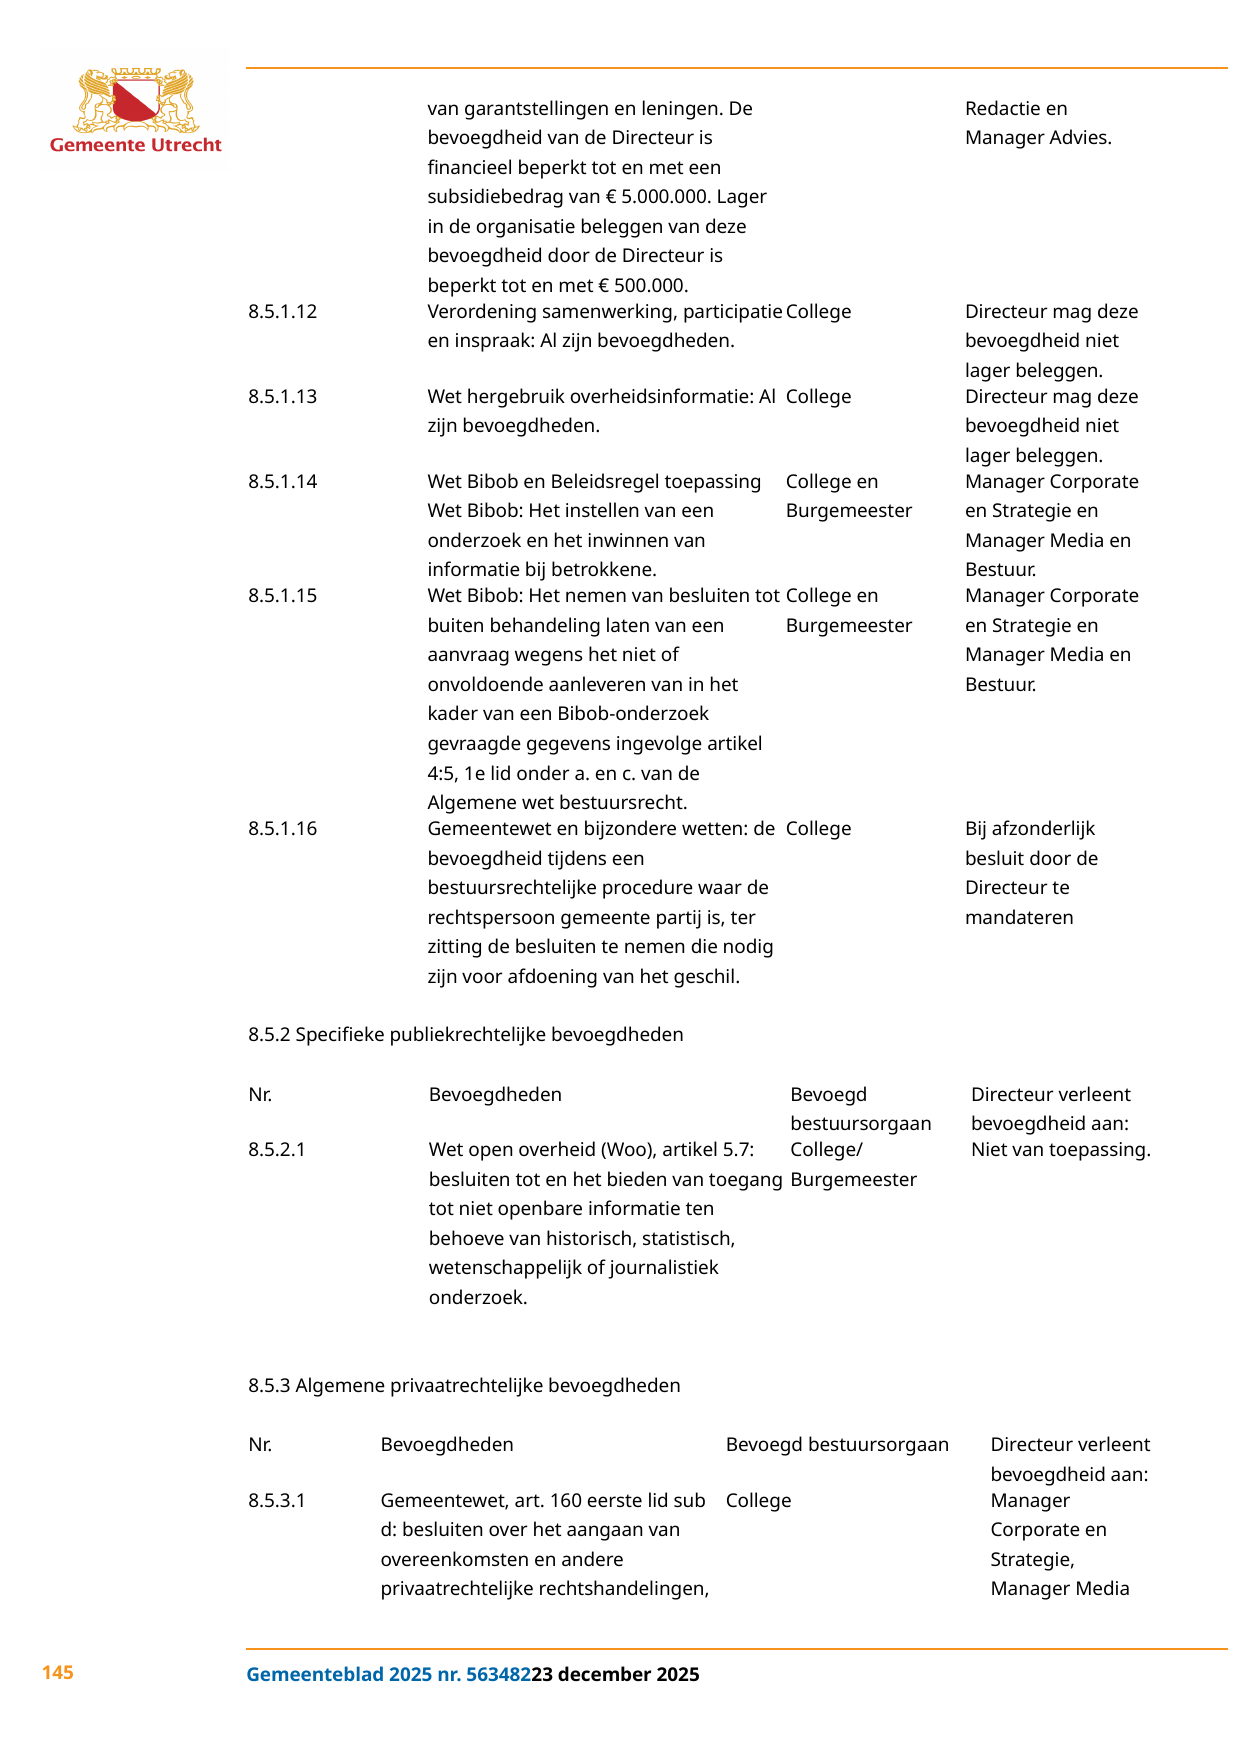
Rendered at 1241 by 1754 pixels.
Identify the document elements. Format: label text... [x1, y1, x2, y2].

table_cell Wet open overheid (Woo), artikel 5.7: besluiten tot en het bieden van toegang tot niet openbare informatie ten behoeve van historisch, statistisch, wetenschappelijk of journalistiek onderzoek. [429, 1136, 790, 1339]
table_cell Manager Corporate en Strategie en Manager Media en Bestuur. [965, 468, 1152, 582]
table_cell Wet hergebruik overheidsinformatie: Al zijn bevoegdheden. [427, 383, 786, 468]
table_header Bevoegd bestuursorgaan [726, 1431, 990, 1487]
text 8.5.2 Specifieke publiekrechtelijke bevoegdheden [248, 1022, 1152, 1047]
table_cell van garantstellingen en leningen. De bevoegdheid van de Directeur is financieel beperkt tot en met een subsidiebedrag van € 5.000.000. Lager in de organisatie beleggen van deze bevoegdheid door de Directeur is beperkt tot en met € 500.000. [427, 95, 786, 298]
table_cell College en Burgemeester [786, 468, 965, 582]
table_header Nr. [248, 1081, 429, 1136]
text 8.5.3 Algemene privaatrechtelijke bevoegdheden [248, 1372, 1152, 1398]
table_cell 8.5.3.1 [248, 1487, 380, 1601]
table_cell 8.5.1.15 [248, 582, 427, 815]
table_header Bevoegdheden [429, 1081, 790, 1136]
table_cell 8.5.1.14 [248, 468, 427, 582]
table_cell Manager Corporate en Strategie, Manager Media [990, 1487, 1152, 1601]
table_cell College en Burgemeester [786, 582, 965, 815]
table_header Bevoegd bestuursorgaan [790, 1081, 971, 1136]
table_cell College [786, 383, 965, 468]
picture [41, 47, 231, 172]
table_cell Manager Corporate en Strategie en Manager Media en Bestuur. [965, 582, 1152, 815]
table_cell College [786, 815, 965, 989]
table_cell Gemeentewet en bijzondere wetten: de bevoegdheid tijdens een bestuursrechtelijke procedure waar de rechtspersoon gemeente partij is, ter zitting de besluiten te nemen die nodig zijn voor afdoening van het geschil. [427, 815, 786, 989]
table_header Bevoegdheden [380, 1431, 726, 1487]
table_cell College [726, 1487, 990, 1601]
table_cell Wet Bibob en Beleidsregel toepassing Wet Bibob: Het instellen van een onderzoek en het inwinnen van informatie bij betrokkene. [427, 468, 786, 582]
table_cell Redactie en Manager Advies. [965, 95, 1152, 298]
table_cell [248, 95, 427, 298]
table_cell Directeur mag deze bevoegdheid niet lager beleggen. [965, 383, 1152, 468]
table_cell College/ Burgemeester [790, 1136, 971, 1339]
table_header Directeur verleent bevoegdheid aan: [990, 1431, 1152, 1487]
table_cell 8.5.1.12 [248, 298, 427, 383]
table_cell Gemeentewet, art. 160 eerste lid sub d: besluiten over het aangaan van overeenkomsten en andere privaatrechtelijke rechtshandelingen, [380, 1487, 726, 1601]
table_cell College [786, 298, 965, 383]
table_cell Bij afzonderlijk besluit door de Directeur te mandateren [965, 815, 1152, 989]
table_cell Verordening samenwerking, participatie en inspraak: Al zijn bevoegdheden. [427, 298, 786, 383]
table_cell Niet van toepassing. [971, 1136, 1152, 1339]
table_cell Wet Bibob: Het nemen van besluiten tot buiten behandeling laten van een aanvraag wegens het niet of onvoldoende aanleveren van in het kader van een Bibob-onderzoek gevraagde gegevens ingevolge artikel 4:5, 1e lid onder a. en c. van de Algemene wet bestuursrecht. [427, 582, 786, 815]
table_cell 8.5.1.13 [248, 383, 427, 468]
table_header Directeur verleent bevoegdheid aan: [971, 1081, 1152, 1136]
table_cell 8.5.1.16 [248, 815, 427, 989]
table_cell [786, 95, 965, 298]
table_cell Directeur mag deze bevoegdheid niet lager beleggen. [965, 298, 1152, 383]
table_cell 8.5.2.1 [248, 1136, 429, 1339]
table_header Nr. [248, 1431, 380, 1487]
